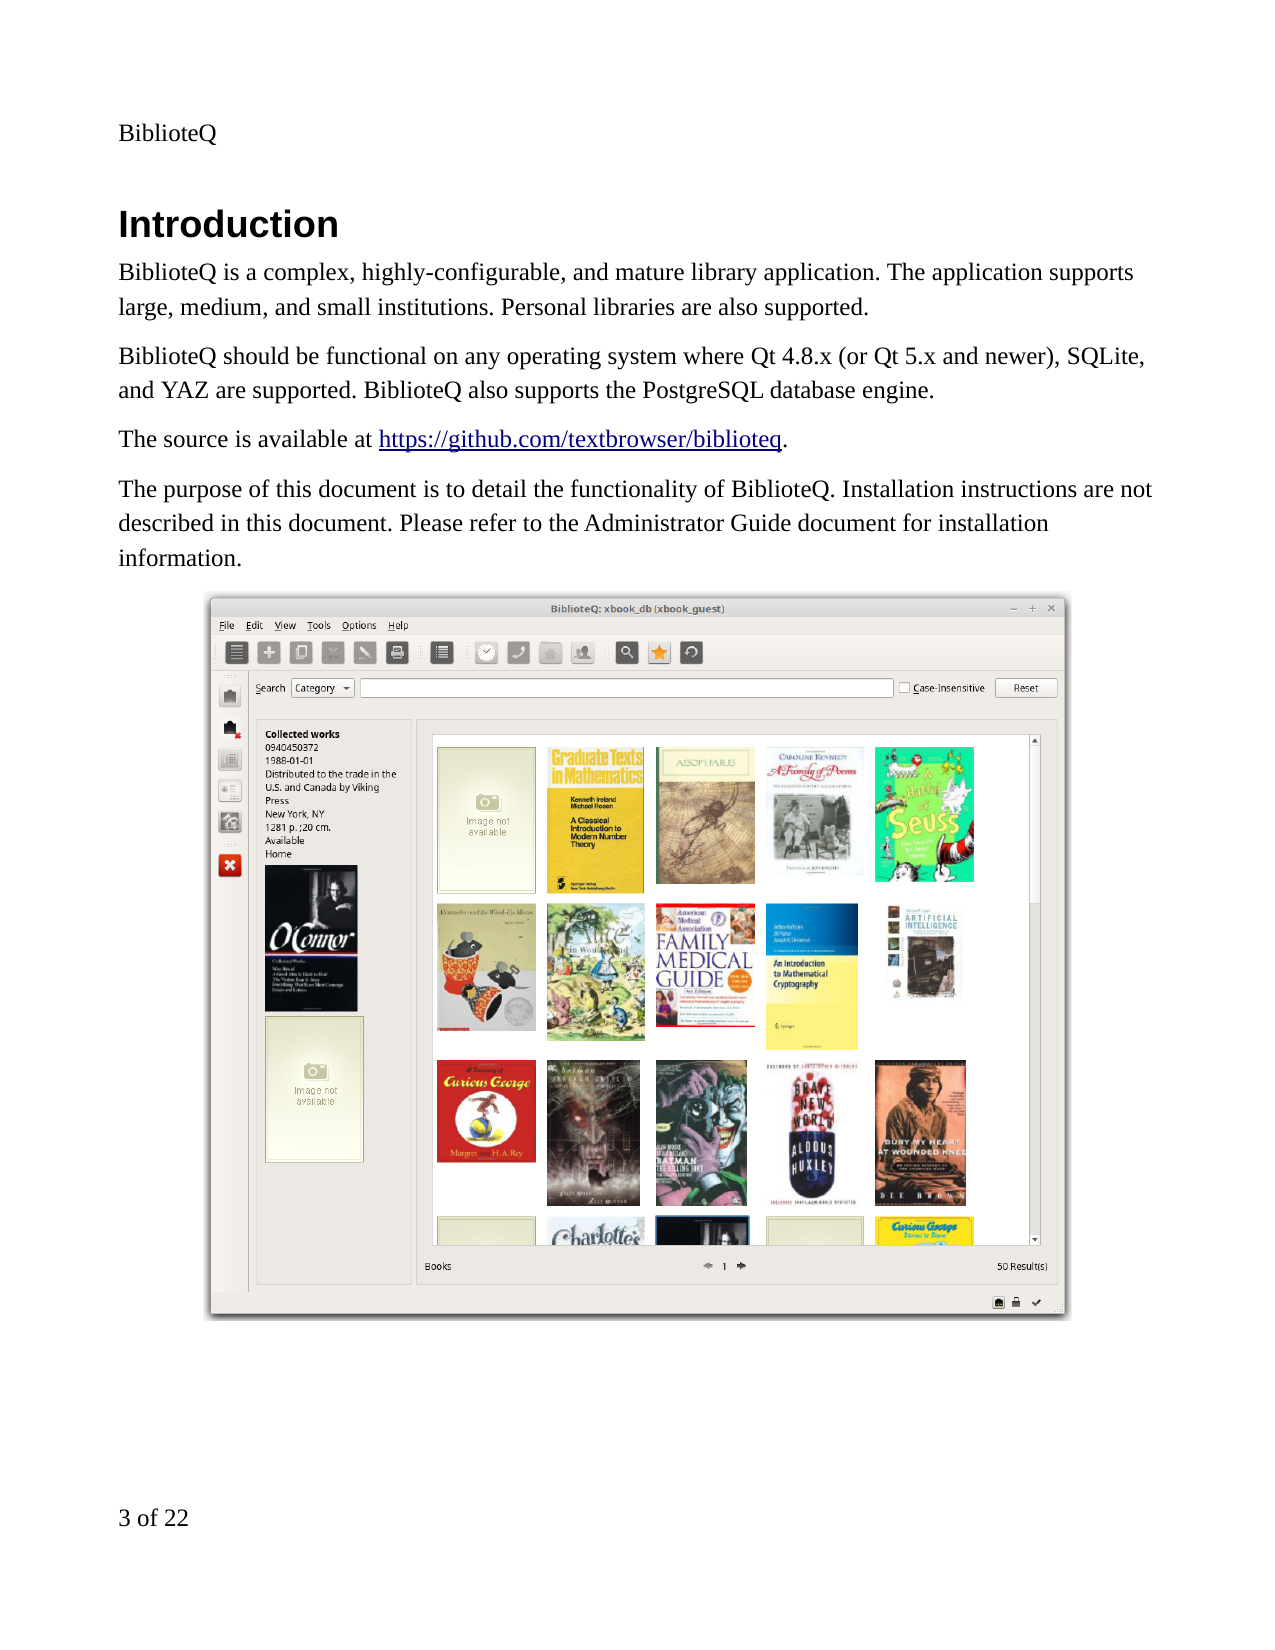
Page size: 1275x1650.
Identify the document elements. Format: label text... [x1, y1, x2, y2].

text BiblioteQ should be functional on any operating system where Qt 4.8.x (or Qt 5.x and newer), SQLite, and YAZ are supported. BiblioteQ also supports the PostgreSQL database engine. [118, 341, 1157, 404]
subtitle Introduction [118, 201, 1157, 245]
text The source is available at https://github.com/textbrowser/biblioteq. [118, 424, 1157, 453]
text The purpose of this document is to detail the functionality of BiblioteQ. Installation instructions are not described in this document. Please refer to the Administrator Guide document for installation information. [118, 474, 1157, 571]
picture [203, 591, 1072, 1321]
text BiblioteQ is a complex, highly-configurable, and mature library application. The application supports large, medium, and small institutions. Personal libraries are also supported. [118, 257, 1157, 321]
